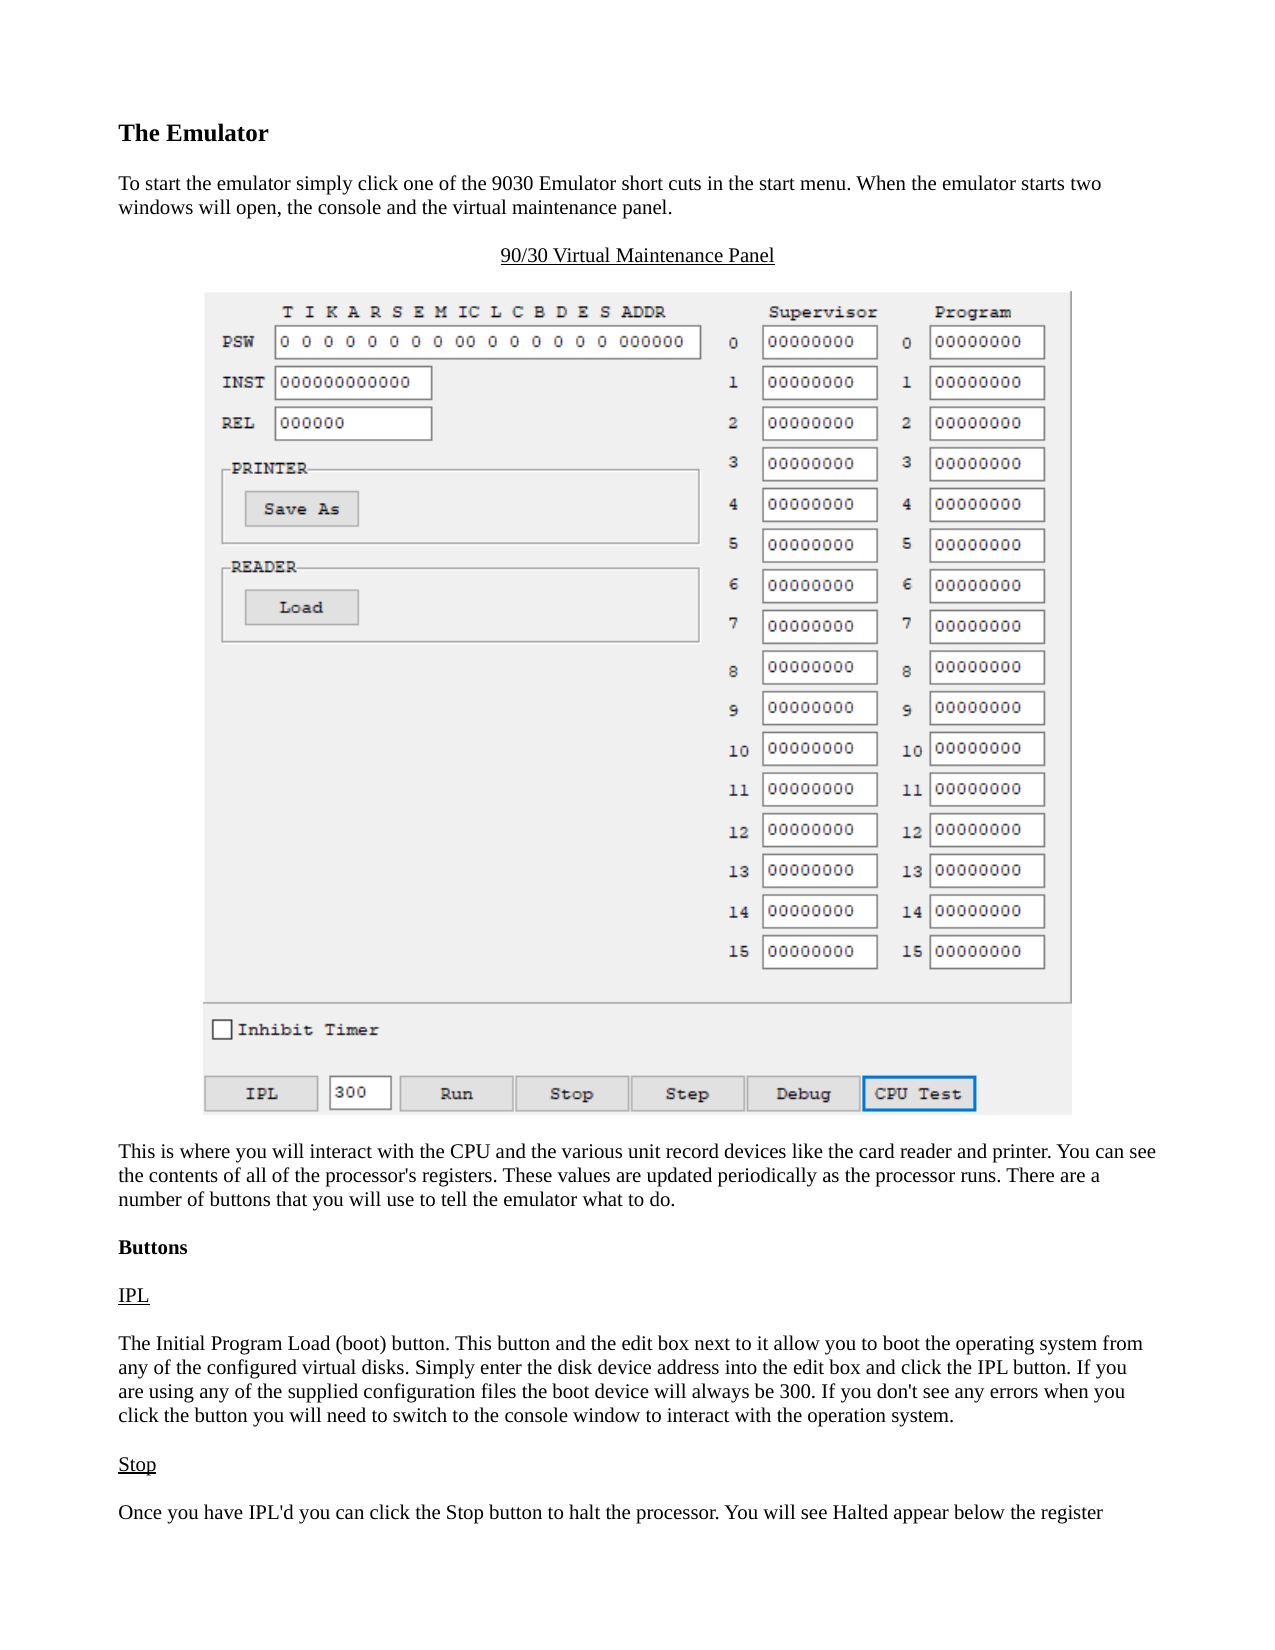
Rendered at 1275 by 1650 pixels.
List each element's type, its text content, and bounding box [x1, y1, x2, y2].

text 90/30 Virtual Maintenance Panel [118, 243, 1157, 267]
text The Emulator [118, 118, 1157, 147]
text IPL [118, 1283, 1157, 1307]
text The Initial Program Load (boot) button. This button and the edit box next to it allow you to boot the operating system from any of the configured virtual disks. Simply enter the disk device address into the edit box and click the IPL button. If you are using any of the supplied configuration files the boot device will always be 300. If you don't see any errors when you click the button you will need to switch to the console window to interact with the operation system. [118, 1331, 1157, 1427]
text To start the emulator simply click one of the 9030 Emulator short cuts in the start menu. When the emulator starts two windows will open, the console and the virtual maintenance panel. [118, 171, 1157, 219]
text Stop [118, 1452, 1157, 1476]
text Buttons [118, 1235, 1157, 1259]
text Once you have IPL'd you can click the Stop button to halt the processor. You will see Halted appear below the register [118, 1500, 1157, 1524]
text This is where you will interact with the CPU and the various unit record devices like the card reader and printer. You can see the contents of all of the processor's registers. These values are updated periodically as the processor runs. There are a number of buttons that you will use to tell the emulator what to do. [118, 1139, 1157, 1211]
